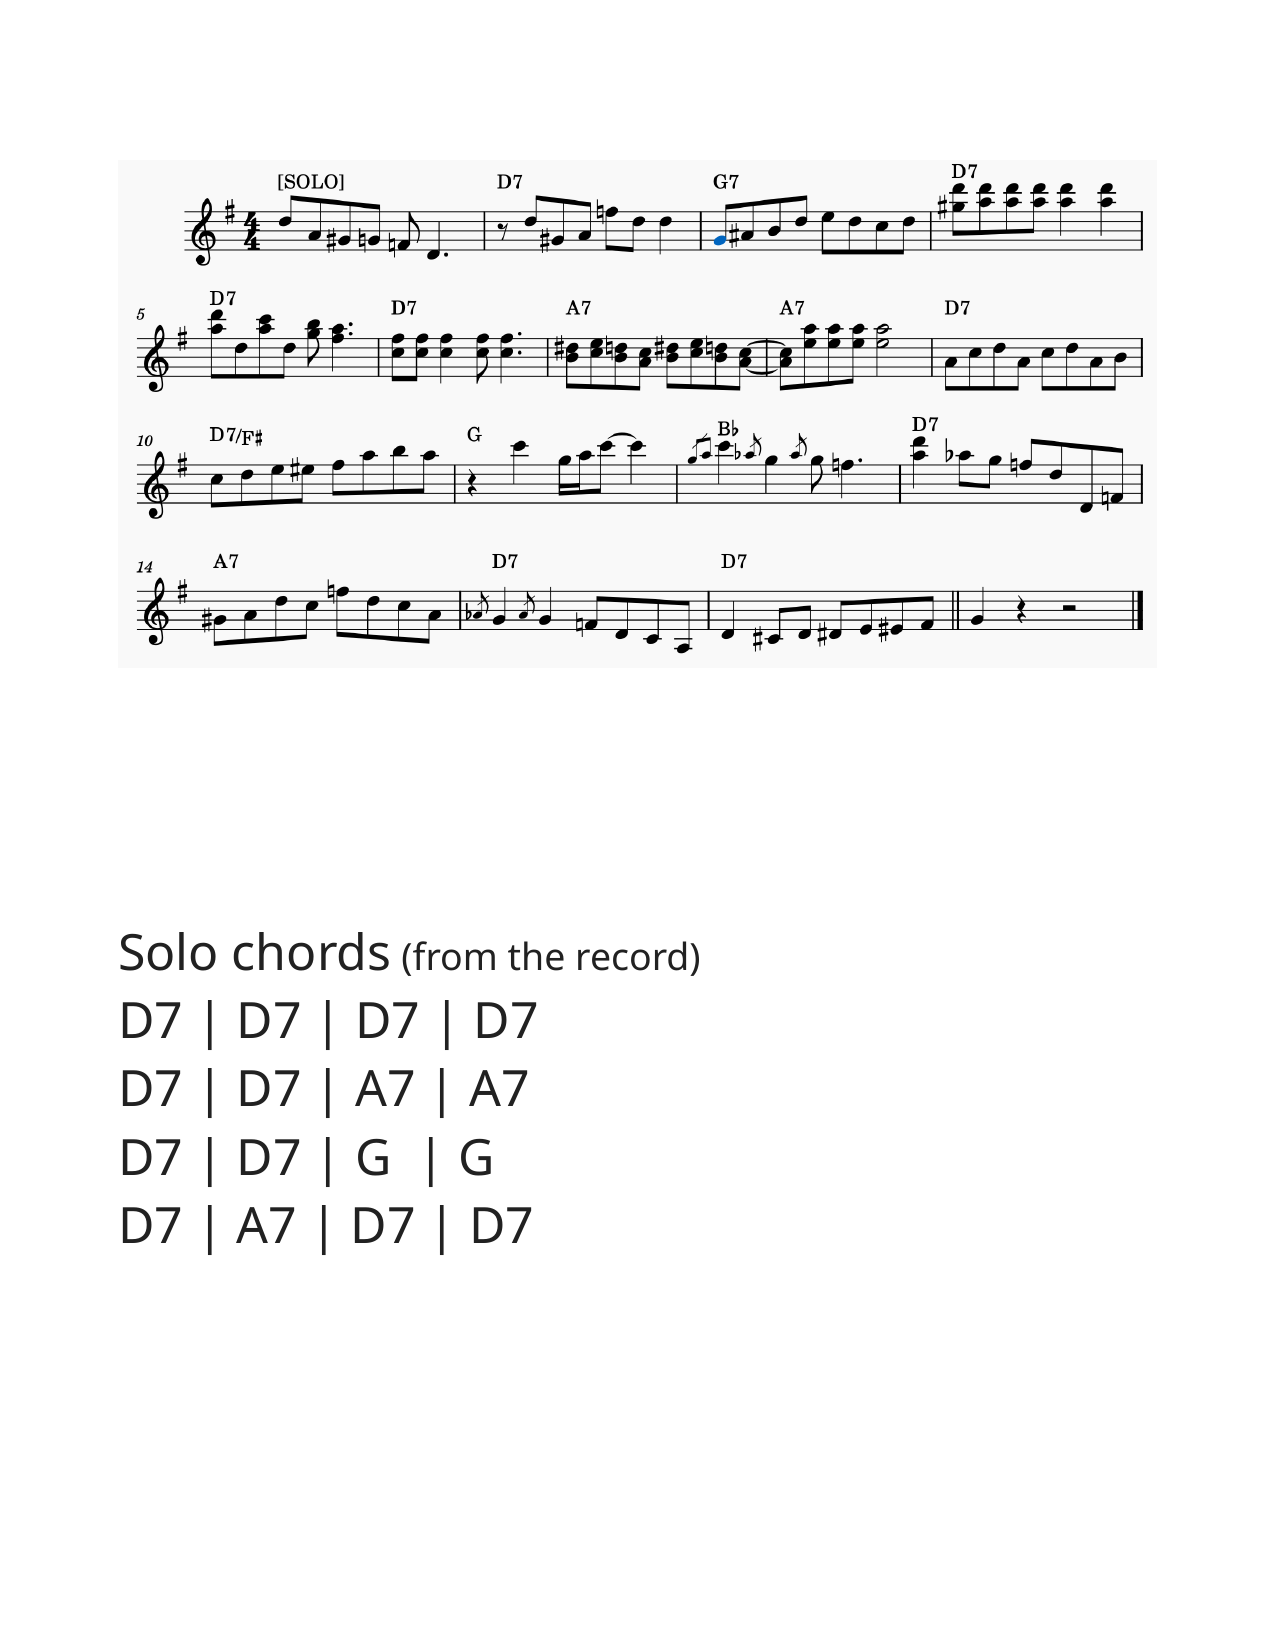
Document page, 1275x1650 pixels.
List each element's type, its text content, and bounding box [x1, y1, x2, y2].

text D7 | D7 | D7 | D7 [118, 985, 1157, 1053]
picture [118, 160, 1157, 668]
text D7 | D7 | G | G [118, 1122, 1157, 1190]
text D7 | A7 | D7 | D7 [118, 1190, 1157, 1258]
text Solo chords (from the record) [118, 917, 1157, 985]
text D7 | D7 | A7 | A7 [118, 1053, 1157, 1122]
